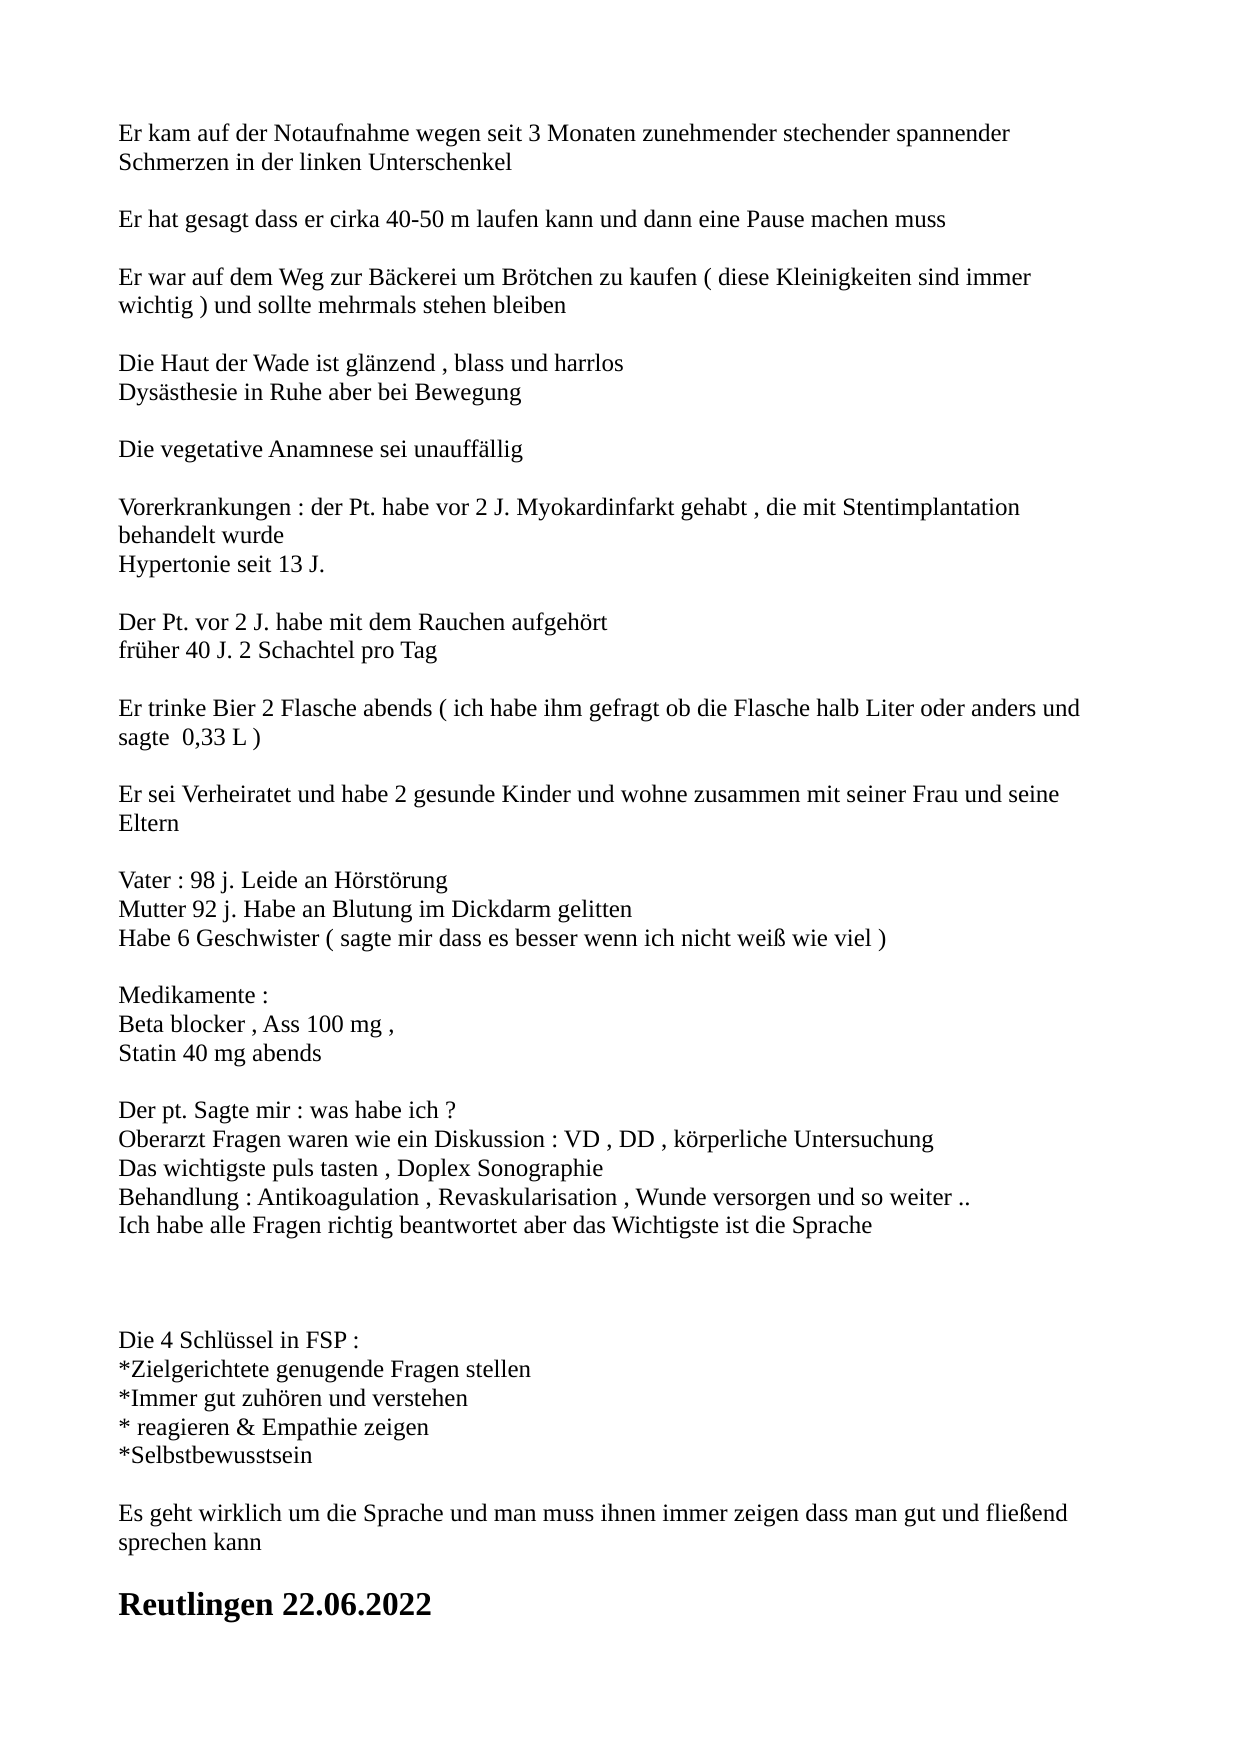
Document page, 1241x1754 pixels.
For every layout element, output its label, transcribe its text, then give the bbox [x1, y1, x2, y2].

text Beta blocker , Ass 100 mg , [118, 1009, 1122, 1038]
text Ich habe alle Fragen richtig beantwortet aber das Wichtigste ist die Sprache [118, 1211, 1122, 1239]
text Statin 40 mg abends [118, 1038, 1122, 1067]
text Medikamente : [118, 981, 1122, 1009]
text Er kam auf der Notaufnahme wegen seit 3 Monaten zunehmender stechender spannender Schmerzen in der linken Unterschenkel [118, 118, 1122, 176]
text Die Haut der Wade ist glänzend , blass und harrlos [118, 348, 1122, 377]
text Er hat gesagt dass er cirka 40-50 m laufen kann und dann eine Pause machen muss [118, 204, 1122, 233]
text Das wichtigste puls tasten , Doplex Sonographie [118, 1153, 1122, 1182]
text Er sei Verheiratet und habe 2 gesunde Kinder und wohne zusammen mit seiner Frau und seine Eltern [118, 779, 1122, 837]
text Der pt. Sagte mir : was habe ich ? [118, 1096, 1122, 1124]
text Hypertonie seit 13 J. [118, 549, 1122, 578]
text Es geht wirklich um die Sprache und man muss ihnen immer zeigen dass man gut und fließend sprechen kann [118, 1498, 1122, 1556]
text Der Pt. vor 2 J. habe mit dem Rauchen aufgehört [118, 607, 1122, 636]
text Reutlingen 22.06.2022 [118, 1584, 1122, 1623]
text Die vegetative Anamnese sei unauffällig [118, 434, 1122, 463]
text Oberarzt Fragen waren wie ein Diskussion : VD , DD , körperliche Untersuchung [118, 1124, 1122, 1153]
text Habe 6 Geschwister ( sagte mir dass es besser wenn ich nicht weiß wie viel ) [118, 923, 1122, 952]
text *Selbstbewusstsein [118, 1441, 1122, 1469]
text Dysästhesie in Ruhe aber bei Bewegung [118, 377, 1122, 406]
text Mutter 92 j. Habe an Blutung im Dickdarm gelitten [118, 894, 1122, 923]
text Die 4 Schlüssel in FSP : [118, 1326, 1122, 1354]
text Er war auf dem Weg zur Bäckerei um Brötchen zu kaufen ( diese Kleinigkeiten sind immer wichtig ) und sollte mehrmals stehen bleiben [118, 262, 1122, 319]
text Vorerkrankungen : der Pt. habe vor 2 J. Myokardinfarkt gehabt , die mit Stentimplantation behandelt wurde [118, 492, 1122, 549]
text Er trinke Bier 2 Flasche abends ( ich habe ihm gefragt ob die Flasche halb Liter oder anders und sagte 0,33 L ) [118, 693, 1122, 751]
text früher 40 J. 2 Schachtel pro Tag [118, 636, 1122, 664]
text * reagieren & Empathie zeigen [118, 1412, 1122, 1441]
text *Zielgerichtete genugende Fragen stellen [118, 1354, 1122, 1383]
text Behandlung : Antikoagulation , Revaskularisation , Wunde versorgen und so weiter .. [118, 1182, 1122, 1211]
text *Immer gut zuhören und verstehen [118, 1383, 1122, 1412]
text Vater : 98 j. Leide an Hörstörung [118, 866, 1122, 894]
